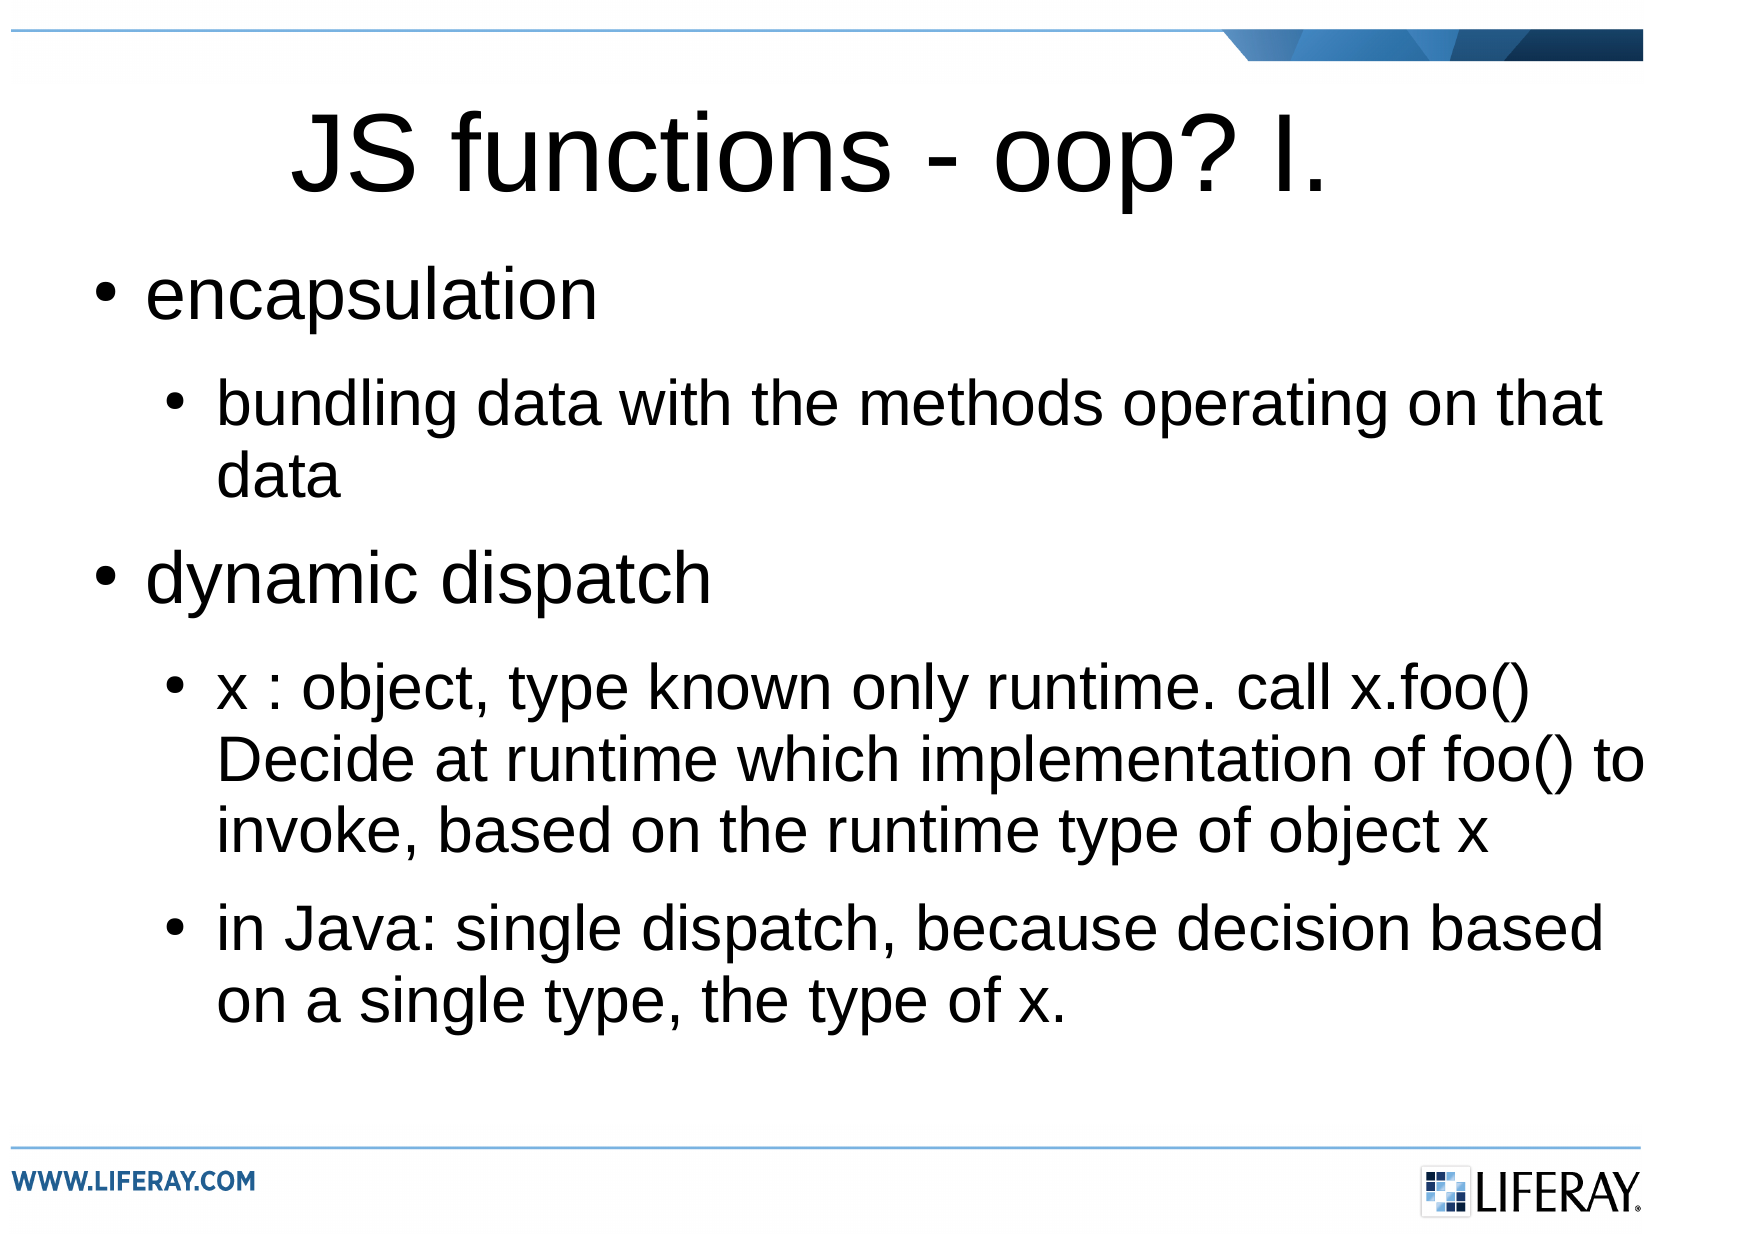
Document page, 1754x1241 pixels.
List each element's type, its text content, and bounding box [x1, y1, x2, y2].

picture [9, 1124, 1642, 1234]
picture [11, 0, 1644, 84]
list encapsulation bundling data with the methods operating on that data dynamic dispatch x : object, type known only runtime. call x.foo() Decide at runtime which implementation of foo() to invoke, based on the runtime type of object x in Java: single dispatch, because decision based on a single type, the type of x. [75, 252, 1680, 1088]
title JS functions - oop? I. [82, 49, 1571, 252]
